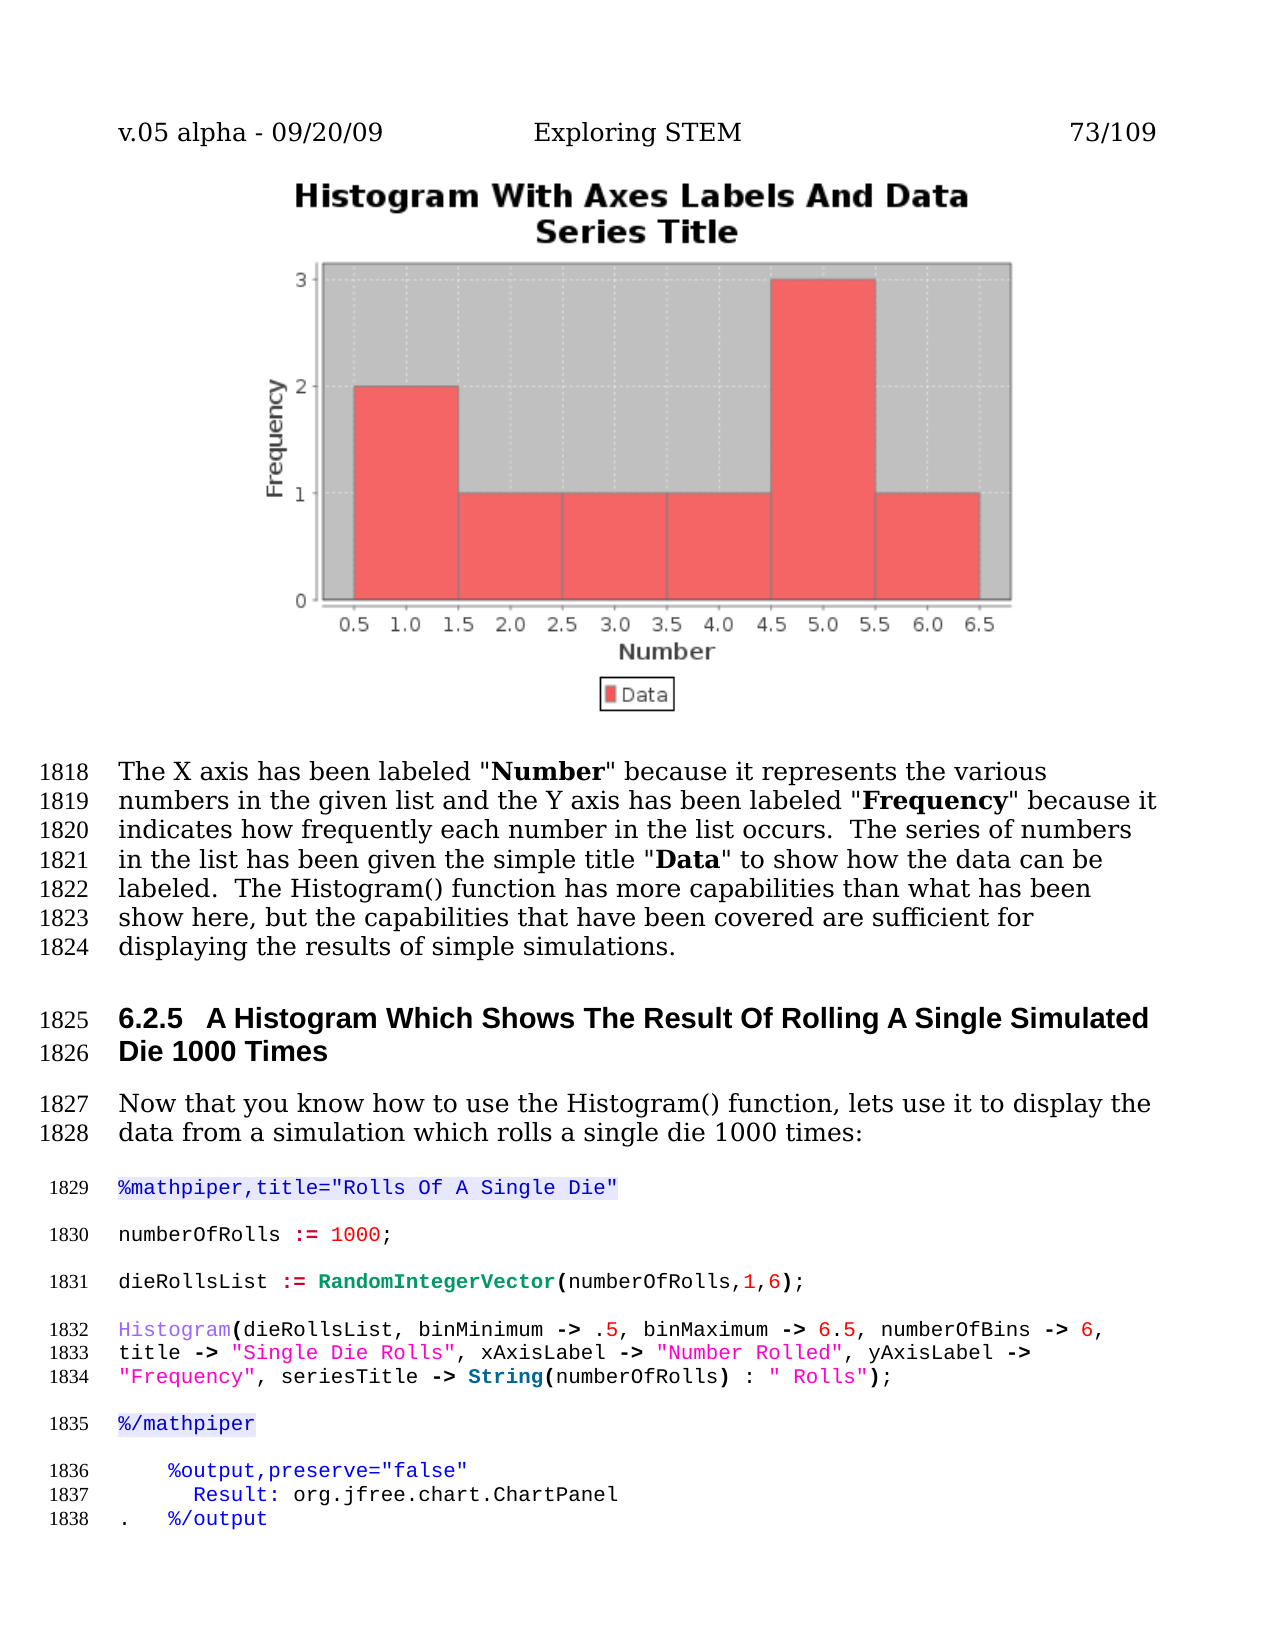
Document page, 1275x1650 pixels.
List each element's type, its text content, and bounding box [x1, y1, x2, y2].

text The X axis has been labeled "Number" because it represents the various numbers in the given list and the Y axis has been labeled "Frequency" because it indicates how frequently each number in the list occurs. The series of numbers in the list has been given the simple title "Data" to show how the data can be labeled. The Histogram() function has more capabilities than what has been show here, but the capabilities that have been covered are sufficient for displaying the results of simple simulations. [118, 757, 1157, 962]
picture [245, 176, 1030, 713]
text %mathpiper,title="Rolls Of A Single Die" [118, 1177, 1157, 1200]
text %/mathpiper [118, 1413, 1157, 1437]
text %output,preserve="false" [118, 1461, 1157, 1484]
text dieRollsList := RandomIntegerVector(numberOfRolls,1,6); [118, 1271, 1157, 1295]
text numberOfRolls := 1000; [118, 1224, 1157, 1248]
text Now that you know how to use the Histogram() function, lets use it to display the data from a simulation which rolls a single die 1000 times: [118, 1089, 1157, 1147]
text . %/output [118, 1508, 1157, 1531]
subtitle A Histogram Which Shows The Result Of Rolling A Single Simulated Die 1000 Times [118, 1001, 1157, 1068]
text Histogram(dieRollsList, binMinimum -> .5, binMaximum -> 6.5, numberOfBins -> 6, title -> "Single Die Rolls", xAxisLabel -> "Number Rolled", yAxisLabel -> "Frequency", seriesTitle -> String(numberOfRolls) : " Rolls"); [118, 1319, 1157, 1389]
text Result: org.jfree.chart.ChartPanel [118, 1484, 1157, 1508]
